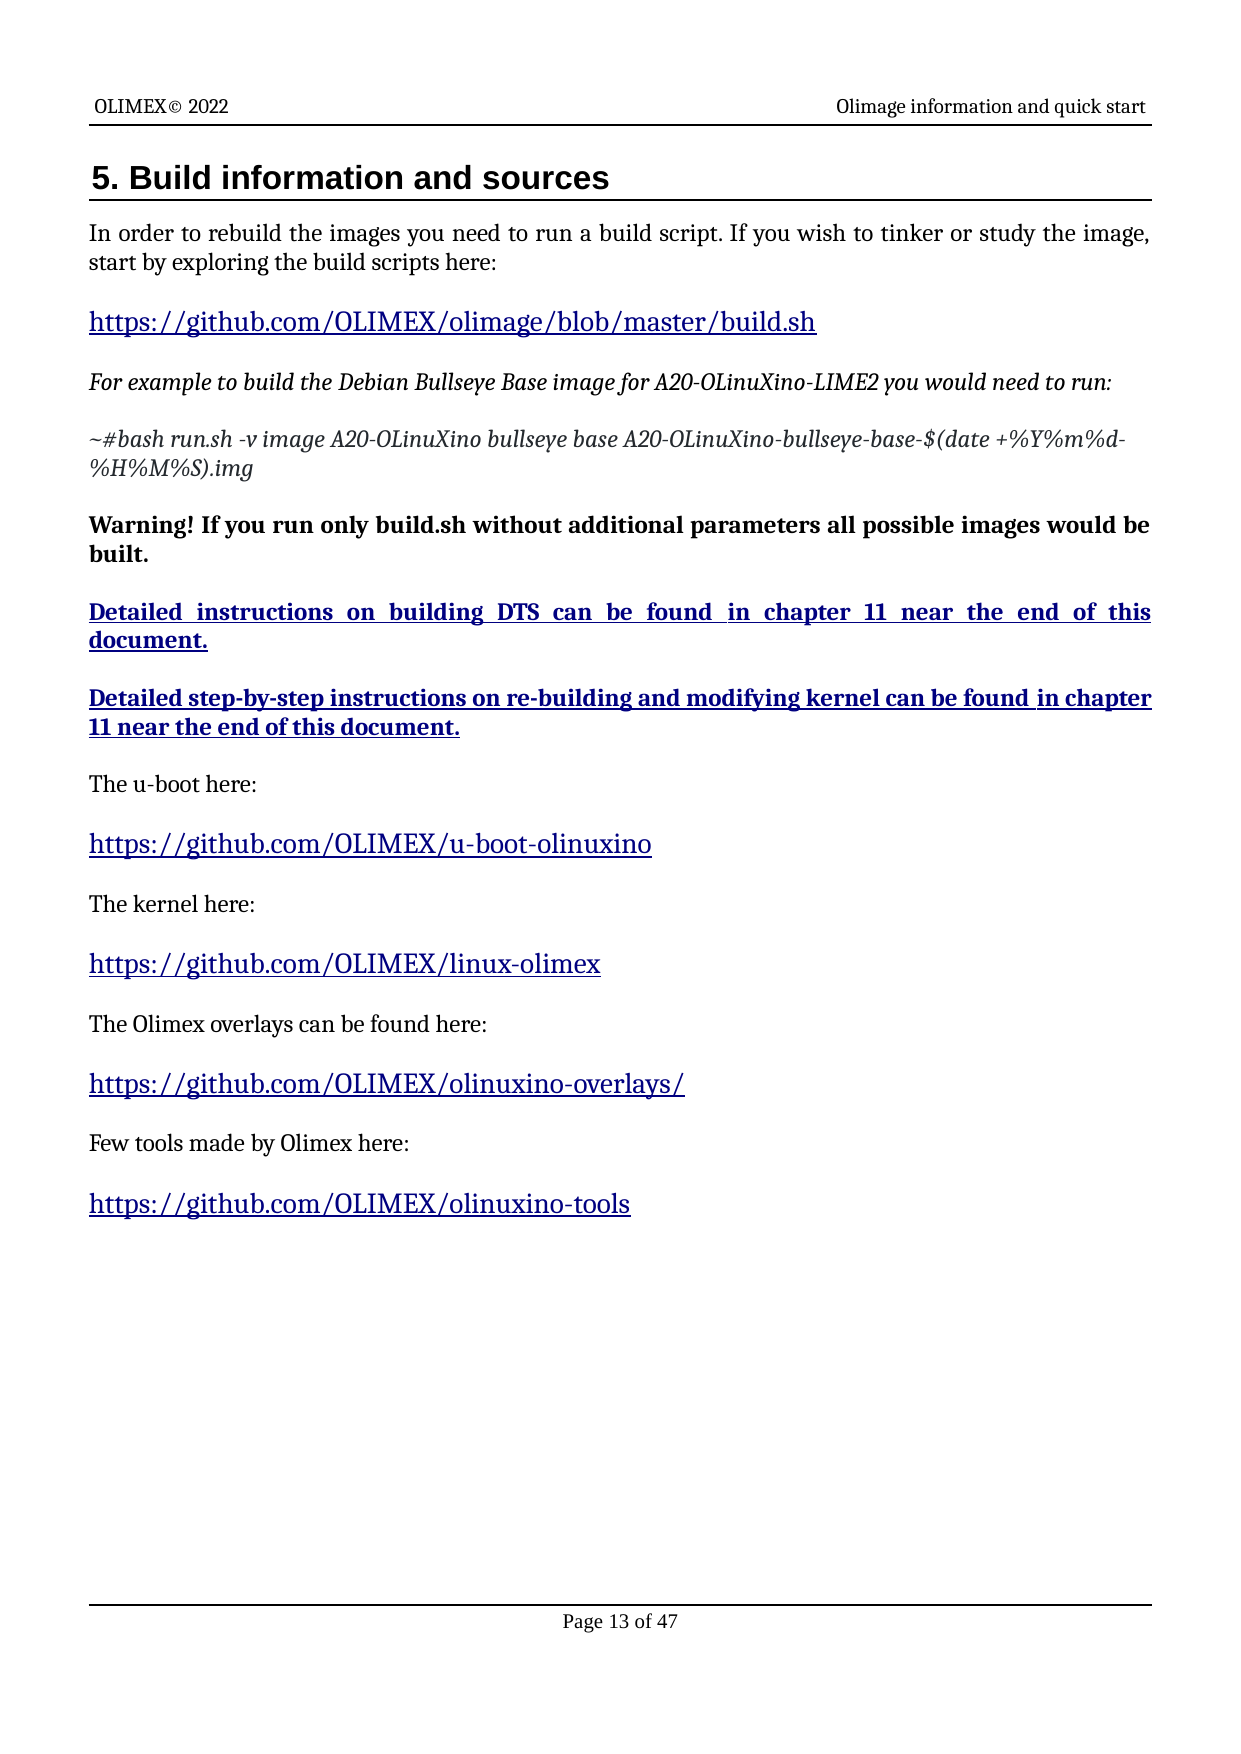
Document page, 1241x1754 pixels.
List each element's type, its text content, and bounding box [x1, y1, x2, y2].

text The kernel here: [88, 890, 1152, 918]
text Warning! If you run only build.sh without additional parameters all possible images would be built. [88, 511, 1152, 569]
text The Olimex overlays can be found here: [88, 1009, 1152, 1038]
subtitle 5. Build information and sources [88, 155, 1152, 201]
text https://github.com/OLIMEX/olinuxino-tools [88, 1187, 1152, 1220]
text https://github.com/OLIMEX/u-boot-olinuxino [88, 827, 1152, 861]
text ~#bash run.sh -v image A20-OLinuXino bullseye base A20-OLinuXino-bullseye-base-$(date +%Y%m%d-%H%M%S).img [88, 425, 1152, 482]
text https://github.com/OLIMEX/olimage/blob/master/build.sh [88, 305, 1152, 339]
text Detailed instructions on building DTS can be found in chapter 11 near the end of this document. [88, 597, 1152, 655]
text For example to build the Debian Bullseye Base image for A20-OLinuXino-LIME2 you would need to run: [88, 367, 1152, 396]
text Detailed step-by-step instructions on re-building and modifying kernel can be found in chapter [88, 684, 1152, 708]
text https://github.com/OLIMEX/linux-olimex [88, 947, 1152, 981]
text The u-boot here: [88, 770, 1152, 799]
text https://github.com/OLIMEX/olinuxino-overlays/ [88, 1067, 1152, 1101]
text 11 near the end of this document. [88, 709, 1152, 741]
text Few tools made by Olimex here: [88, 1129, 1152, 1158]
text In order to rebuild the images you need to run a build script. If you wish to tinker or study the image, start by exploring the build scripts here: [88, 219, 1152, 276]
